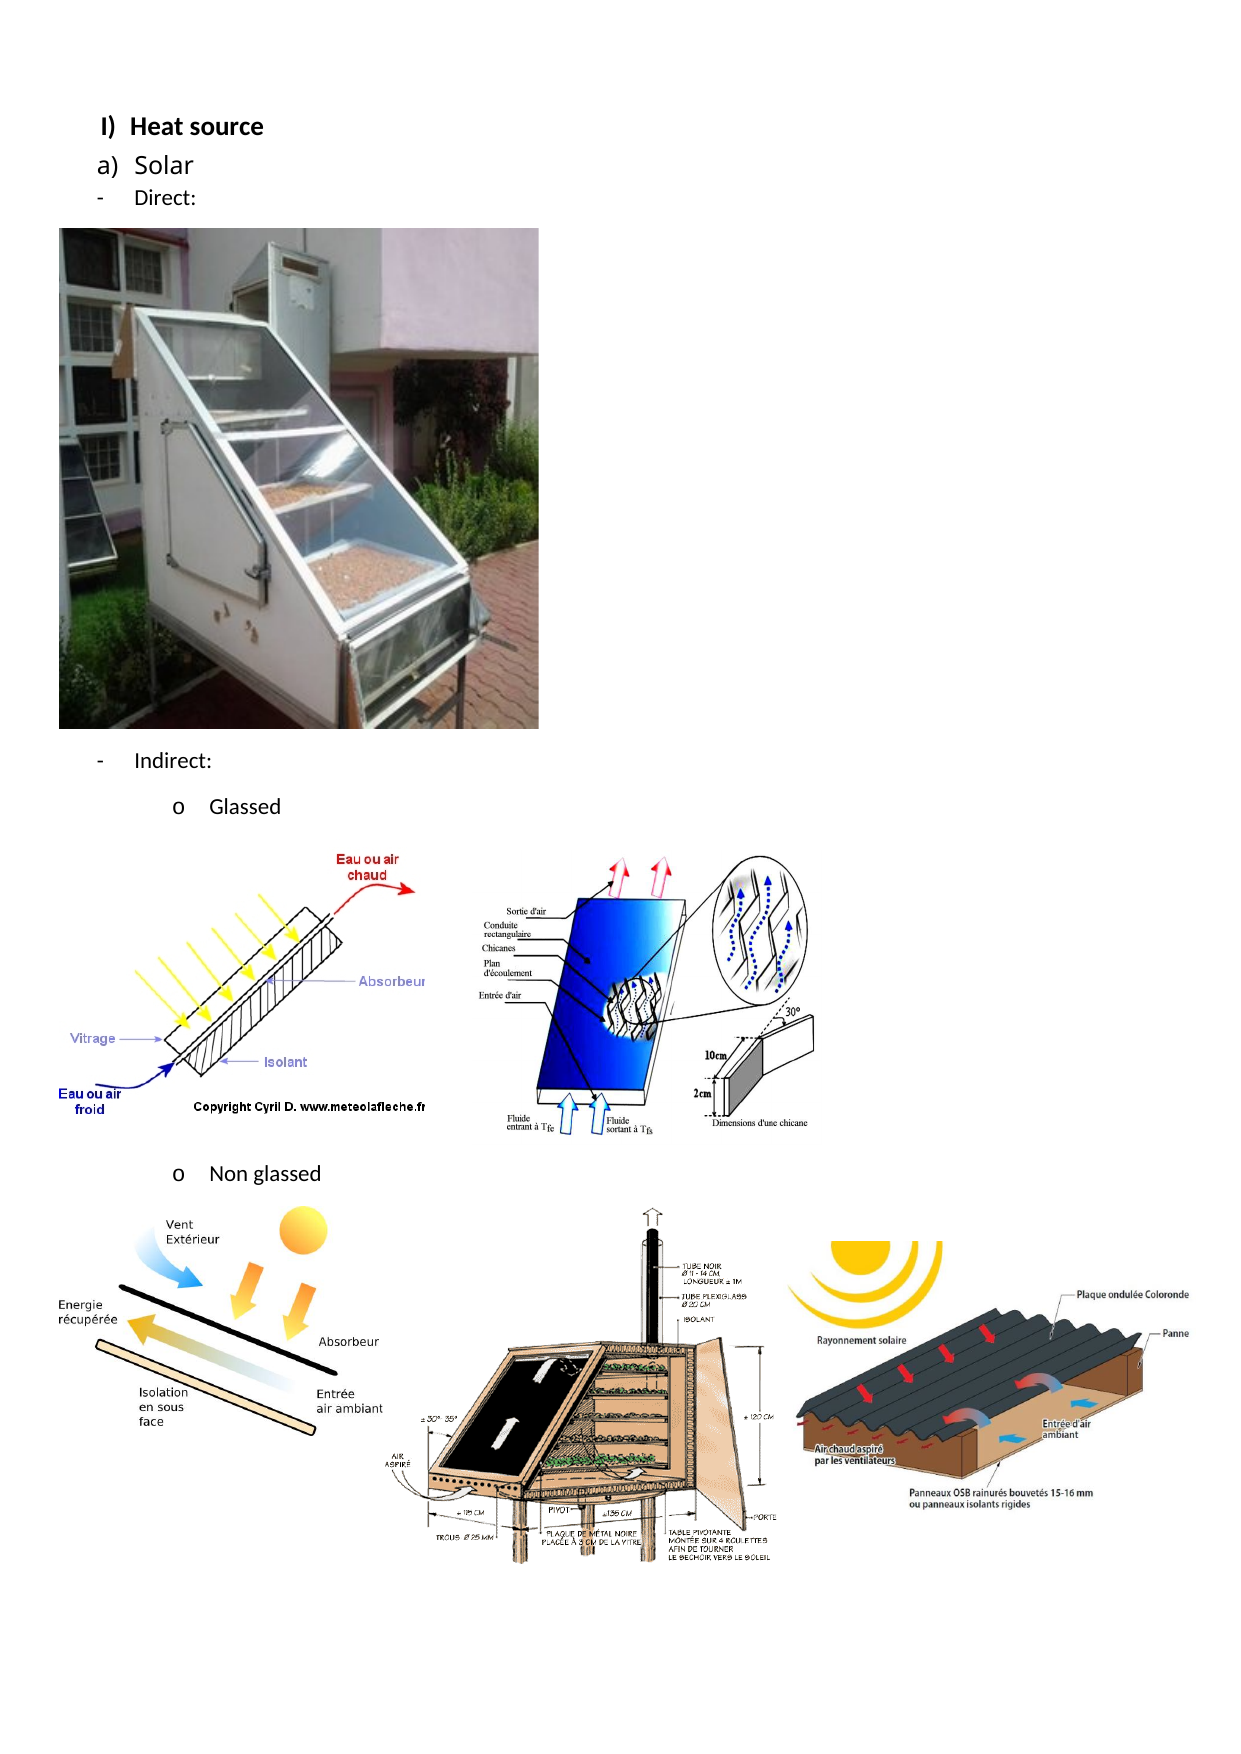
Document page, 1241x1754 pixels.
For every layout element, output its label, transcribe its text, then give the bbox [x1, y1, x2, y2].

list Solar [97, 147, 1181, 182]
picture [59, 839, 425, 1114]
picture [471, 850, 822, 1145]
list Glassed [172, 792, 1181, 821]
picture [59, 228, 539, 729]
list Non glassed [172, 1159, 1181, 1188]
list Direct: [97, 183, 1181, 211]
list Indirect: [97, 746, 1181, 774]
list Heat source [100, 109, 1181, 142]
picture [59, 1206, 1196, 1565]
